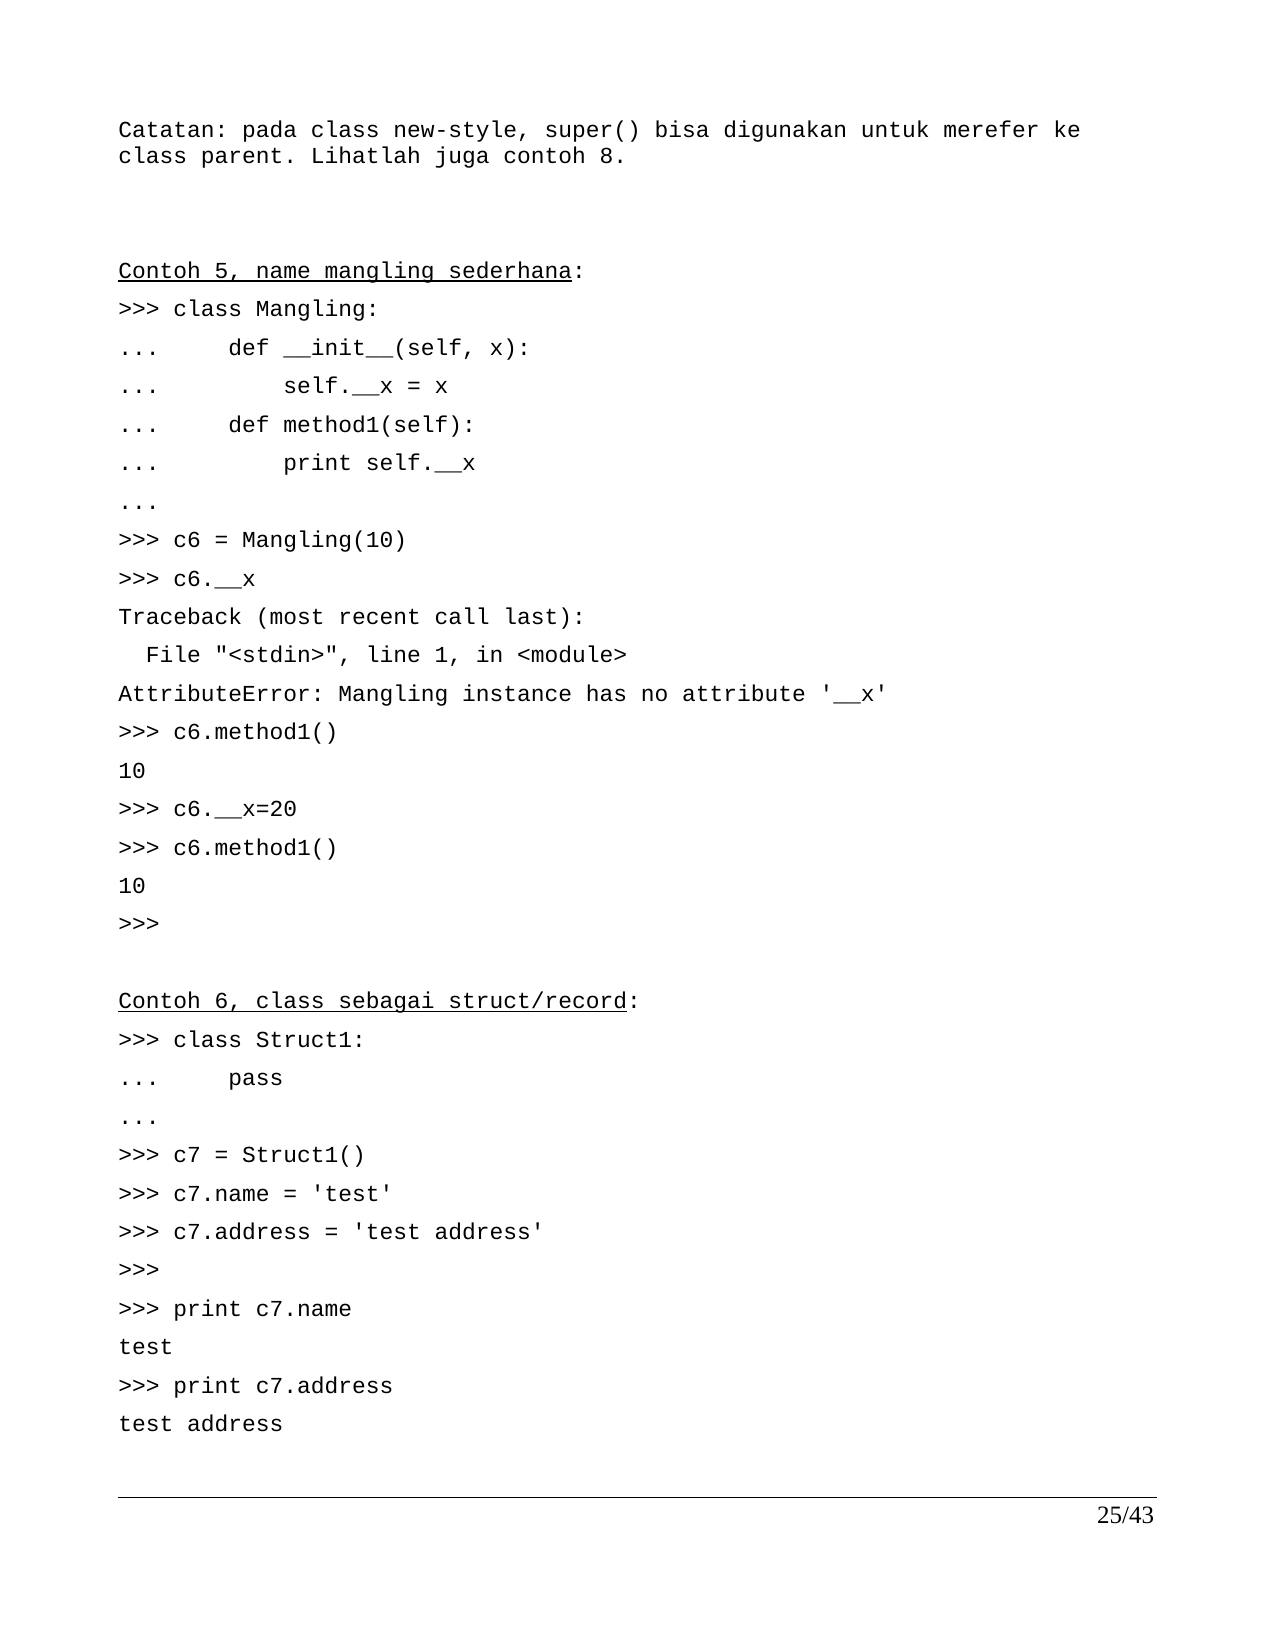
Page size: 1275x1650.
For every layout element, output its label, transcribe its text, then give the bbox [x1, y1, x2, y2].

text ... [118, 490, 1157, 516]
text ... def method1(self): [118, 413, 1157, 439]
text >>> c6.__x=20 [118, 797, 1157, 823]
text >>> c6.__x [118, 567, 1157, 593]
text >>> c7 = Struct1() [118, 1143, 1157, 1169]
text test [118, 1336, 1157, 1362]
text >>> c6 = Mangling(10) [118, 528, 1157, 554]
text Contoh 5, name mangling sederhana: [118, 259, 1157, 285]
text ... print self.__x [118, 452, 1157, 477]
text Contoh 6, class sebagai struct/record: [118, 990, 1157, 1016]
text >>> c6.method1() [118, 836, 1157, 862]
text 10 [118, 874, 1157, 900]
text AttributeError: Mangling instance has no attribute '__x' [118, 682, 1157, 708]
text >>> c7.address = 'test address' [118, 1220, 1157, 1246]
text Catatan: pada class new-style, super() bisa digunakan untuk merefer ke class parent. Lihatlah juga contoh 8. [118, 118, 1157, 170]
text ... self.__x = x [118, 375, 1157, 401]
text File "<stdin>", line 1, in <module> [118, 644, 1157, 670]
text >>> class Mangling: [118, 298, 1157, 324]
text >>> c7.name = 'test' [118, 1182, 1157, 1208]
text ... def __init__(self, x): [118, 336, 1157, 362]
text >>> c6.method1() [118, 721, 1157, 747]
text >>> print c7.name [118, 1297, 1157, 1323]
text Traceback (most recent call last): [118, 605, 1157, 631]
text >>> print c7.address [118, 1374, 1157, 1400]
text >>> [118, 913, 1157, 939]
text 10 [118, 759, 1157, 785]
text >>> [118, 1259, 1157, 1285]
text ... pass [118, 1067, 1157, 1092]
text test address [118, 1412, 1157, 1438]
text ... [118, 1105, 1157, 1131]
text >>> class Struct1: [118, 1028, 1157, 1054]
